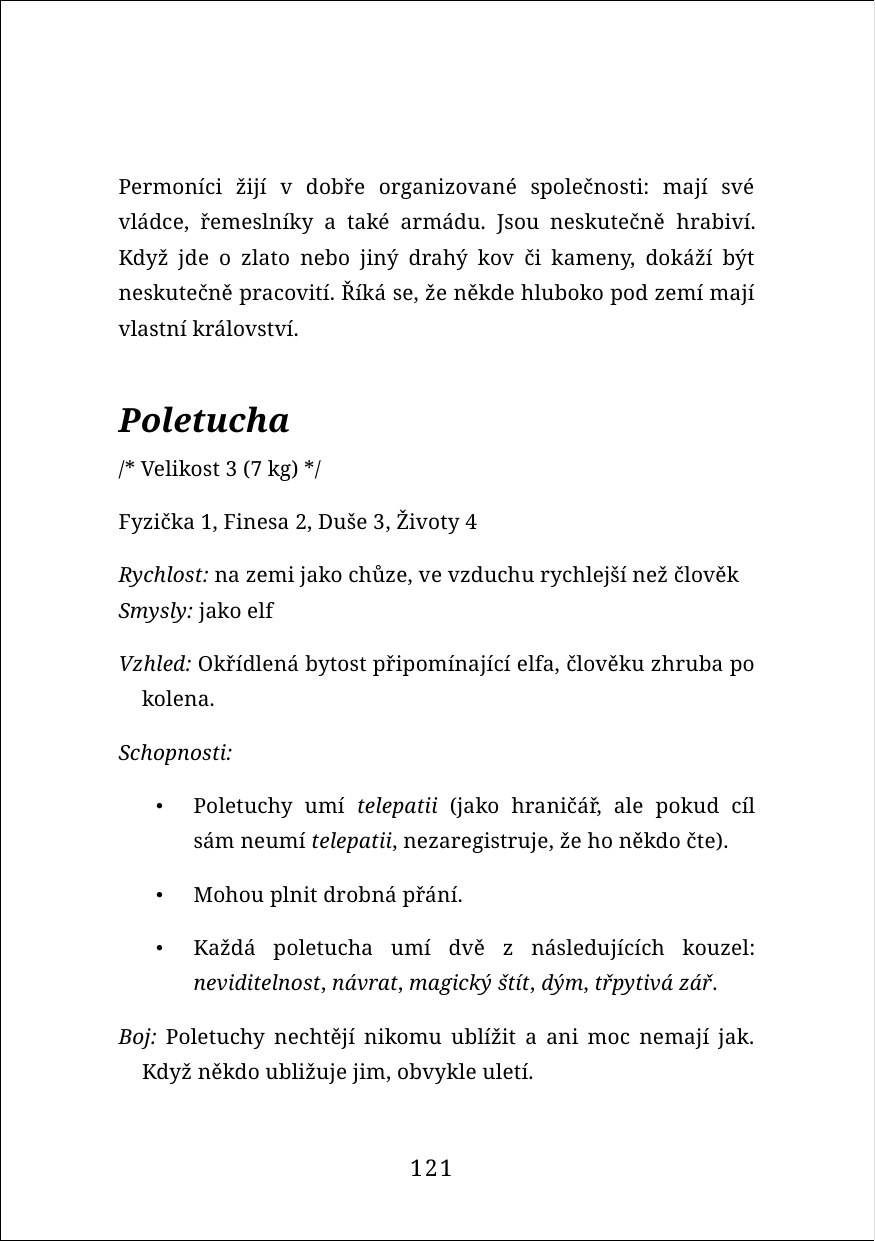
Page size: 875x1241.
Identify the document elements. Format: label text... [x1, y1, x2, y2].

subtitle Poletucha [118, 397, 756, 442]
list Každá poletucha umí dvě z následujících kouzel: neviditelnost, návrat, magický štít, dým, třpytivá zář. [156, 933, 756, 997]
list Mohou plnit drobná přání. [156, 880, 756, 908]
text Fyzička 1, Finesa 2, Duše 3, Životy 4 [118, 507, 756, 536]
text /* Velikost 3 (7 kg) */ [118, 454, 756, 482]
text Schopnosti: [118, 738, 756, 766]
text Rychlost: na zemi jako chůze, ve vzduchu rychlejší než člověk [118, 560, 756, 589]
text Vzhled: Okřídlená bytost připomínající elfa, člověku zhruba po kolena. [118, 649, 756, 713]
text Permoníci žijí v dobře organizované společnosti: mají své vládce, řemeslníky a také armádu. Jsou neskutečně hrabiví. Když jde o zlato nebo jiný drahý kov či kameny, dokáží být neskutečně pracovití. Říká se, že někde hluboko pod zemí mají vlastní království. [118, 172, 756, 342]
text Smysly: jako elf [118, 596, 756, 624]
text Boj: Poletuchy nechtějí nikomu ublížit a ani moc nemají jak. Když někdo ubližuje jim, obvykle uletí. [118, 1022, 756, 1086]
list Poletuchy umí telepatii (jako hraničář, ale pokud cíl sám neumí telepatii, nezaregistruje, že ho někdo čte). [156, 791, 756, 855]
